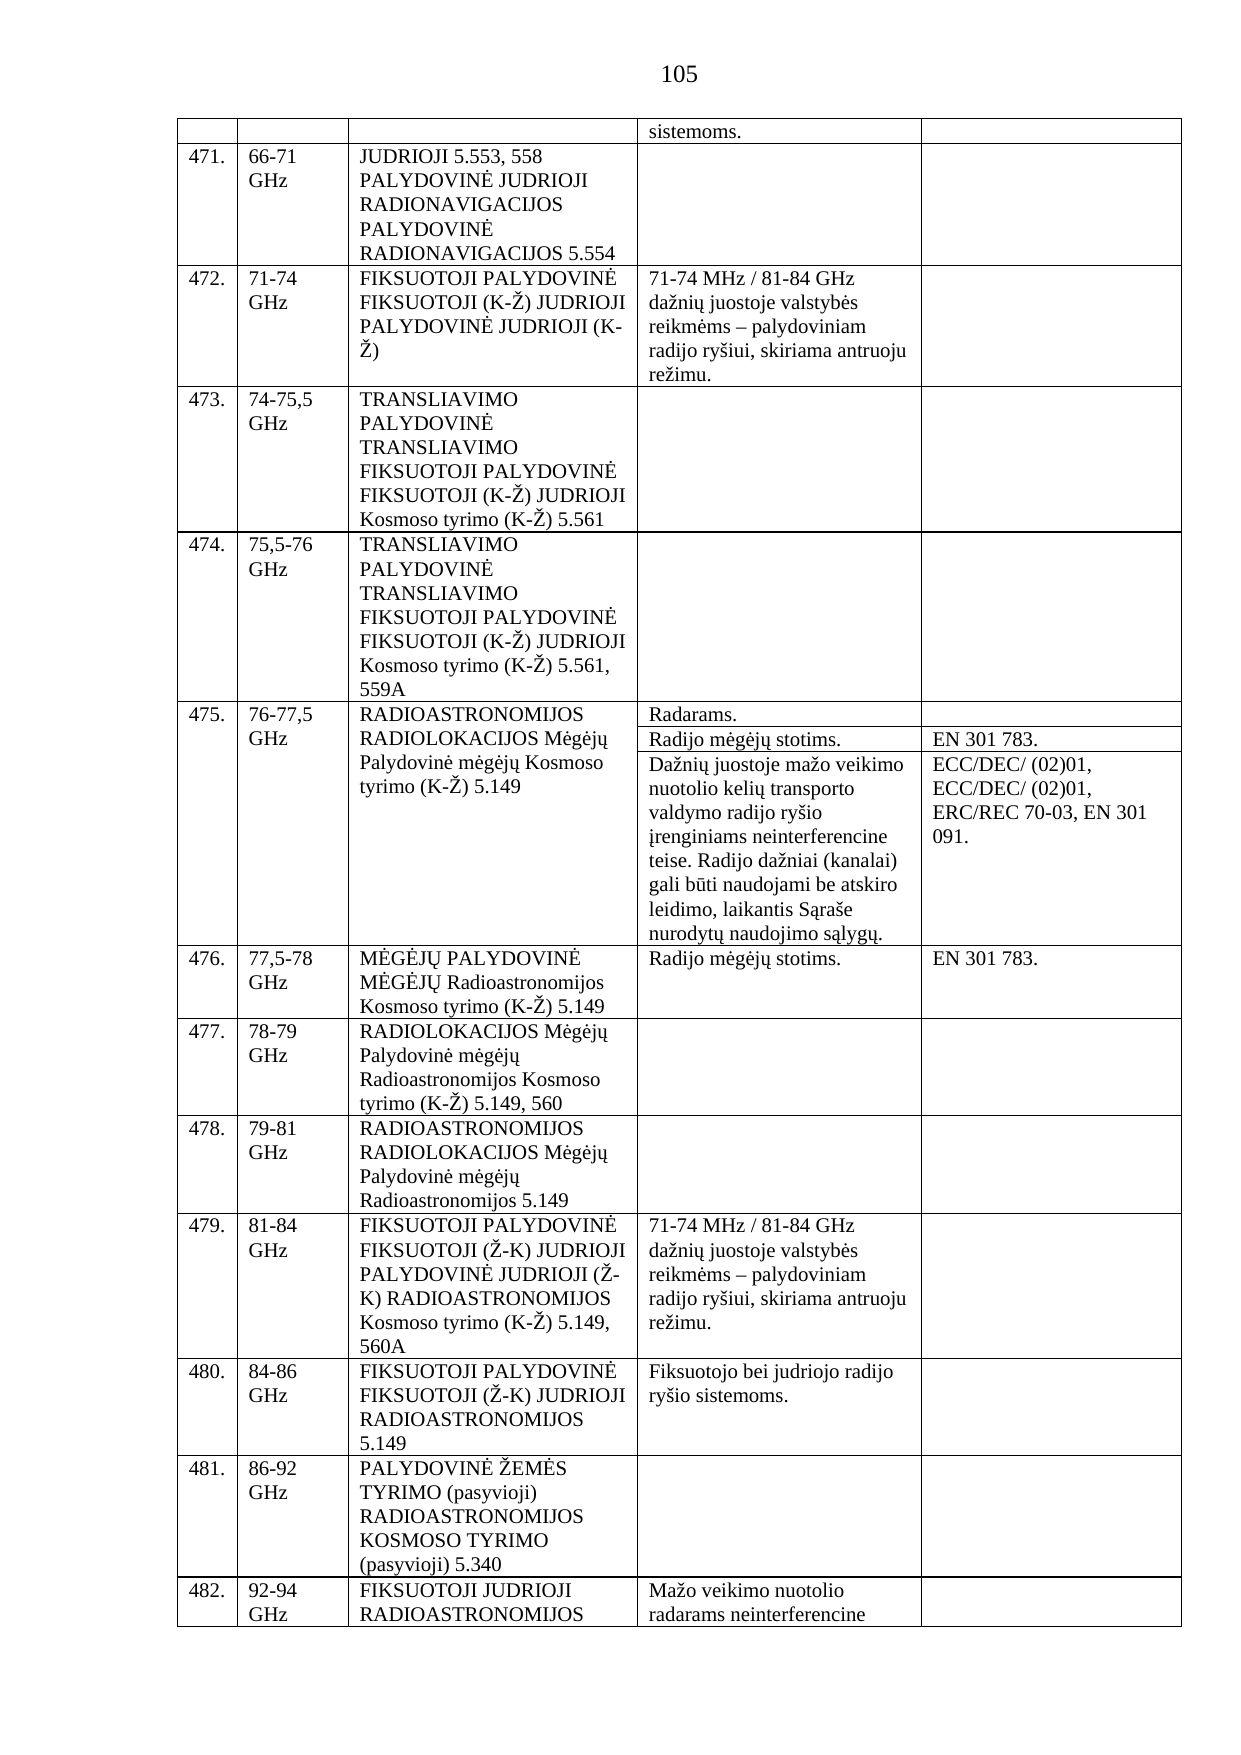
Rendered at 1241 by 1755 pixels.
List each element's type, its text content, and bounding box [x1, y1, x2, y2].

table_cell Fiksuotojo bei judriojo radijo ryšio sistemoms. [638, 1359, 921, 1455]
table_cell [922, 1116, 1181, 1212]
table_cell [638, 1019, 921, 1115]
table_cell 479. [178, 1214, 237, 1358]
table_cell 472. [178, 266, 237, 386]
table_cell [349, 119, 637, 143]
table_cell [922, 702, 1181, 726]
table_cell 76-77,5 GHz [238, 702, 348, 944]
table_cell [922, 119, 1181, 143]
table_cell 77,5-78 GHz [238, 946, 348, 1018]
table_cell [638, 144, 921, 264]
table_cell 81-84 GHz [238, 1214, 348, 1358]
table_cell [638, 1456, 921, 1576]
table_cell 471. [178, 144, 237, 264]
table_cell 75,5-76 GHz [238, 533, 348, 701]
table_cell 478. [178, 1116, 237, 1212]
table_cell RADIOLOKACIJOS Mėgėjų Palydovinė mėgėjų Radioastronomijos Kosmoso tyrimo (K-Ž) 5.149, 560 [349, 1019, 637, 1115]
table_cell 71-74 MHz / 81-84 GHz dažnių juostoje valstybės reikmėms – palydoviniam radijo ryšiui, skiriama antruoju režimu. [638, 1214, 921, 1358]
table_cell ECC/DEC/ (02)01, ECC/DEC/ (02)01, ERC/REC 70-03, EN 301 091. [922, 752, 1181, 944]
table_cell [922, 533, 1181, 701]
table_cell Radijo mėgėjų stotims. [638, 946, 921, 1018]
table_cell 74-75,5 GHz [238, 387, 348, 531]
table_cell Radarams. [638, 702, 921, 726]
table_cell [238, 119, 348, 143]
table_cell [922, 1019, 1181, 1115]
table_cell [922, 1214, 1181, 1358]
table_cell 481. [178, 1456, 237, 1576]
table_cell Dažnių juostoje mažo veikimo nuotolio kelių transporto valdymo radijo ryšio įrenginiams neinterferencine teise. Radijo dažniai (kanalai) gali būti naudojami be atskiro leidimo, laikantis Sąraše nurodytų naudojimo sąlygų. [638, 752, 921, 944]
table_cell [178, 119, 237, 143]
table_cell 475. [178, 702, 237, 944]
table_cell FIKSUOTOJI PALYDOVINĖ FIKSUOTOJI (Ž-K) JUDRIOJI PALYDOVINĖ JUDRIOJI (Ž-K) RADIOASTRONOMIJOS Kosmoso tyrimo (K-Ž) 5.149, 560A [349, 1214, 637, 1358]
table_cell 473. [178, 387, 237, 531]
table_cell [922, 387, 1181, 531]
table_cell EN 301 783. [922, 727, 1181, 751]
table_cell MĖGĖJŲ PALYDOVINĖ MĖGĖJŲ Radioastronomijos Kosmoso tyrimo (K-Ž) 5.149 [349, 946, 637, 1018]
table_cell [922, 1456, 1181, 1576]
table_cell [922, 266, 1181, 386]
table_cell 71-74 GHz [238, 266, 348, 386]
table_cell [638, 533, 921, 701]
table_cell 71-74 MHz / 81-84 GHz dažnių juostoje valstybės reikmėms – palydoviniam radijo ryšiui, skiriama antruoju režimu. [638, 266, 921, 386]
table_cell 474. [178, 533, 237, 701]
table_cell [638, 387, 921, 531]
table_cell Mažo veikimo nuotolio radarams neinterferencine [638, 1578, 921, 1626]
table_cell TRANSLIAVIMO PALYDOVINĖ TRANSLIAVIMO FIKSUOTOJI PALYDOVINĖ FIKSUOTOJI (K-Ž) JUDRIOJI Kosmoso tyrimo (K-Ž) 5.561, 559A [349, 533, 637, 701]
table_cell EN 301 783. [922, 946, 1181, 1018]
table_cell [922, 1578, 1181, 1626]
table_cell PALYDOVINĖ ŽEMĖS TYRIMO (pasyvioji) RADIOASTRONOMIJOS KOSMOSO TYRIMO (pasyvioji) 5.340 [349, 1456, 637, 1576]
table_cell 66-71 GHz [238, 144, 348, 264]
table_cell FIKSUOTOJI PALYDOVINĖ FIKSUOTOJI (K-Ž) JUDRIOJI PALYDOVINĖ JUDRIOJI (K-Ž) [349, 266, 637, 386]
table_cell 477. [178, 1019, 237, 1115]
table_cell RADIOASTRONOMIJOS RADIOLOKACIJOS Mėgėjų Palydovinė mėgėjų Radioastronomijos 5.149 [349, 1116, 637, 1212]
table_cell 482. [178, 1578, 237, 1626]
table_cell sistemoms. [638, 119, 921, 143]
table_cell 476. [178, 946, 237, 1018]
table_cell [638, 1116, 921, 1212]
table_cell [922, 1359, 1181, 1455]
table_cell 86-92 GHz [238, 1456, 348, 1576]
table_cell FIKSUOTOJI JUDRIOJI RADIOASTRONOMIJOS [349, 1578, 637, 1626]
table_cell 84-86 GHz [238, 1359, 348, 1455]
table_cell [922, 144, 1181, 264]
table_cell FIKSUOTOJI PALYDOVINĖ FIKSUOTOJI (Ž-K) JUDRIOJI RADIOASTRONOMIJOS 5.149 [349, 1359, 637, 1455]
table_cell TRANSLIAVIMO PALYDOVINĖ TRANSLIAVIMO FIKSUOTOJI PALYDOVINĖ FIKSUOTOJI (K-Ž) JUDRIOJI Kosmoso tyrimo (K-Ž) 5.561 [349, 387, 637, 531]
table_cell 79-81 GHz [238, 1116, 348, 1212]
table_cell Radijo mėgėjų stotims. [638, 727, 921, 751]
table_cell 480. [178, 1359, 237, 1455]
table_cell 78-79 GHz [238, 1019, 348, 1115]
table_cell JUDRIOJI 5.553, 558 PALYDOVINĖ JUDRIOJI RADIONAVIGACIJOS PALYDOVINĖ RADIONAVIGACIJOS 5.554 [349, 144, 637, 264]
table_cell 92-94 GHz [238, 1578, 348, 1626]
table_cell RADIOASTRONOMIJOS RADIOLOKACIJOS Mėgėjų Palydovinė mėgėjų Kosmoso tyrimo (K-Ž) 5.149 [349, 702, 637, 944]
